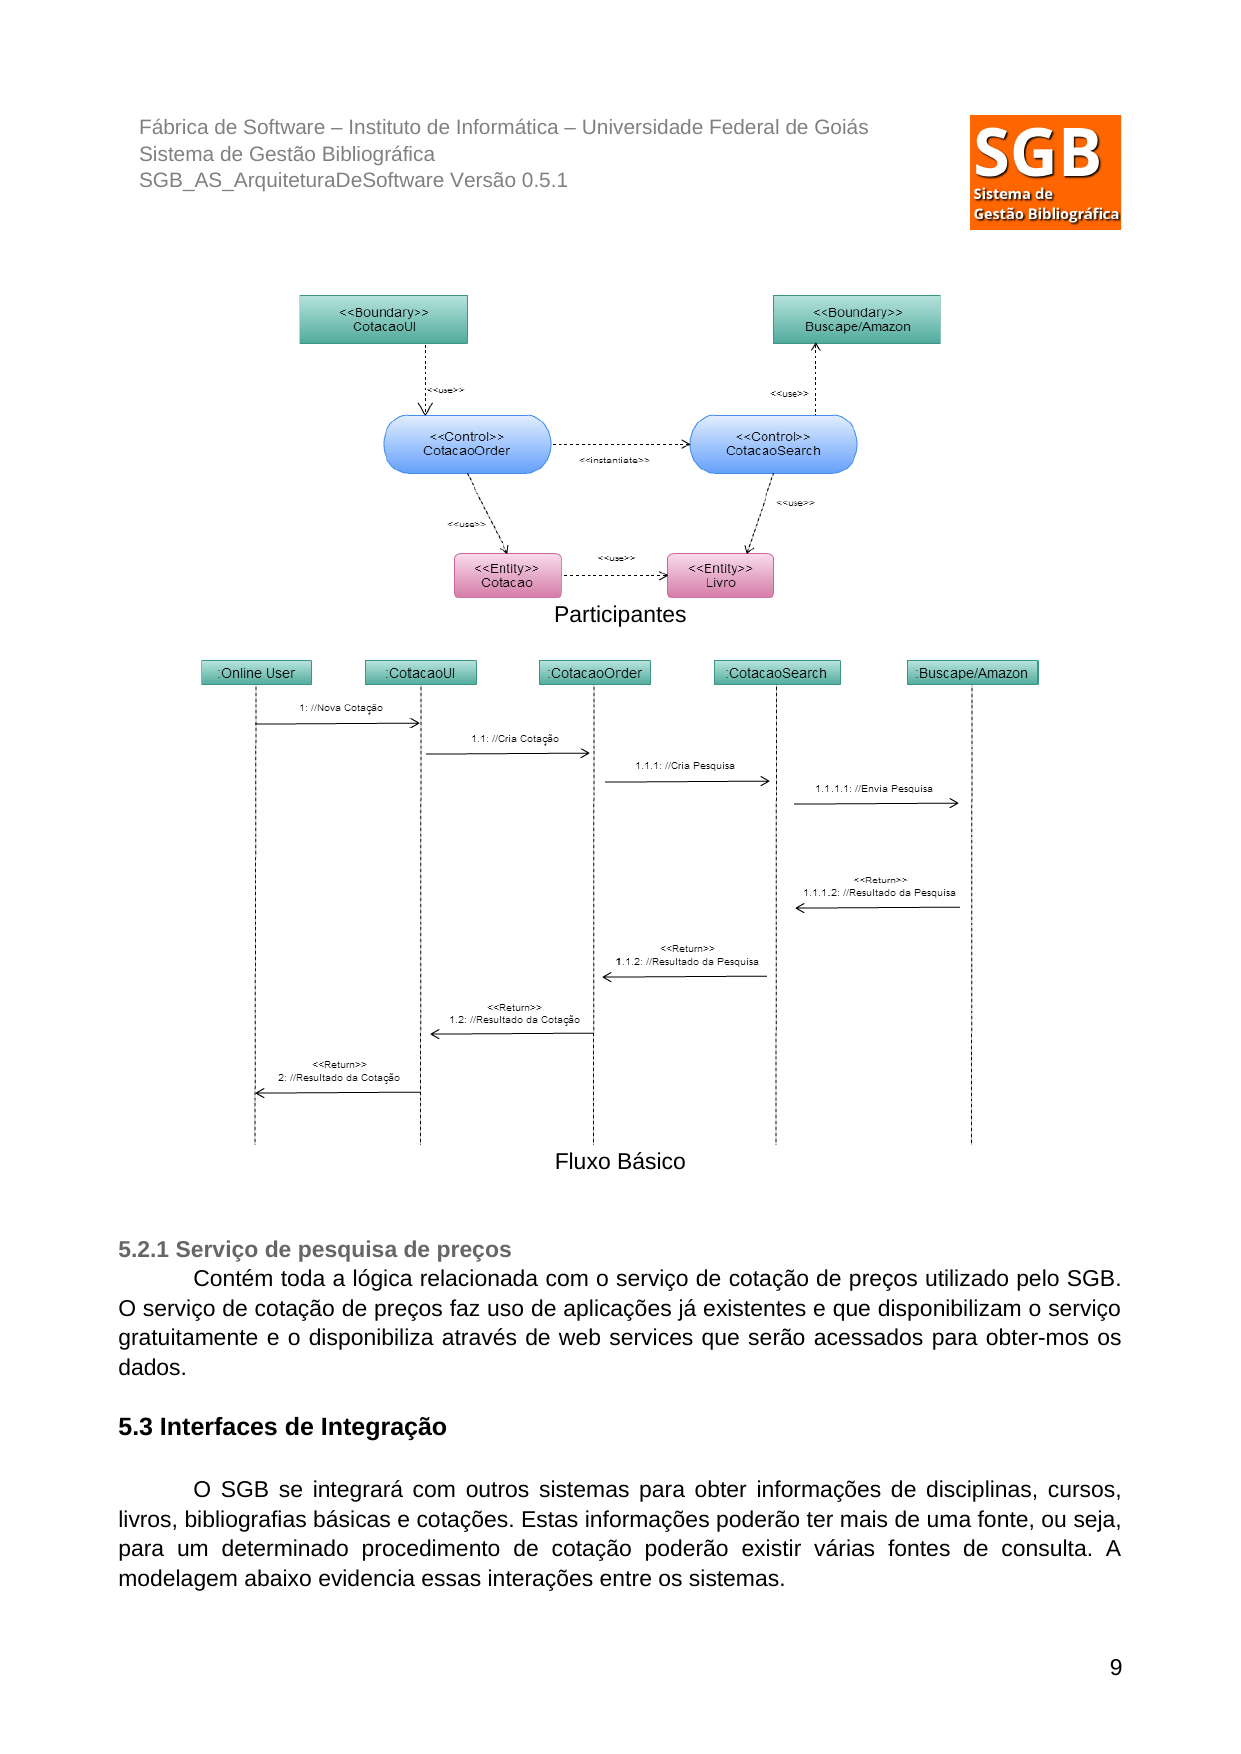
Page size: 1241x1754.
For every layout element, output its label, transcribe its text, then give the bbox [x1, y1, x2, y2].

subtitle 5.2.1 Serviço de pesquisa de preços [118, 1237, 1122, 1262]
picture [970, 115, 1122, 230]
picture [201, 660, 1039, 1145]
text Fluxo Básico [118, 1149, 1122, 1174]
text O SGB se integrará com outros sistemas para obter informações de disciplinas, cursos, livros, bibliografias básicas e cotações. Estas informações poderão ter mais de uma fonte, ou seja, para um determinado procedimento de cotação poderão existir várias fontes de consulta. A modelagem abaixo evidencia essas interações entre os sistemas. [118, 1477, 1122, 1591]
text Contém toda a lógica relacionada com o serviço de cotação de preços utilizado pelo SGB. O serviço de cotação de preços faz uso de aplicações já existentes e que disponibilizam o serviço gratuitamente e o disponibiliza através de web services que serão acessados para obter-mos os dados. [118, 1266, 1122, 1380]
picture [299, 294, 941, 598]
text 5.3 Interfaces de Integração [118, 1413, 1122, 1441]
text Participantes [118, 601, 1122, 627]
